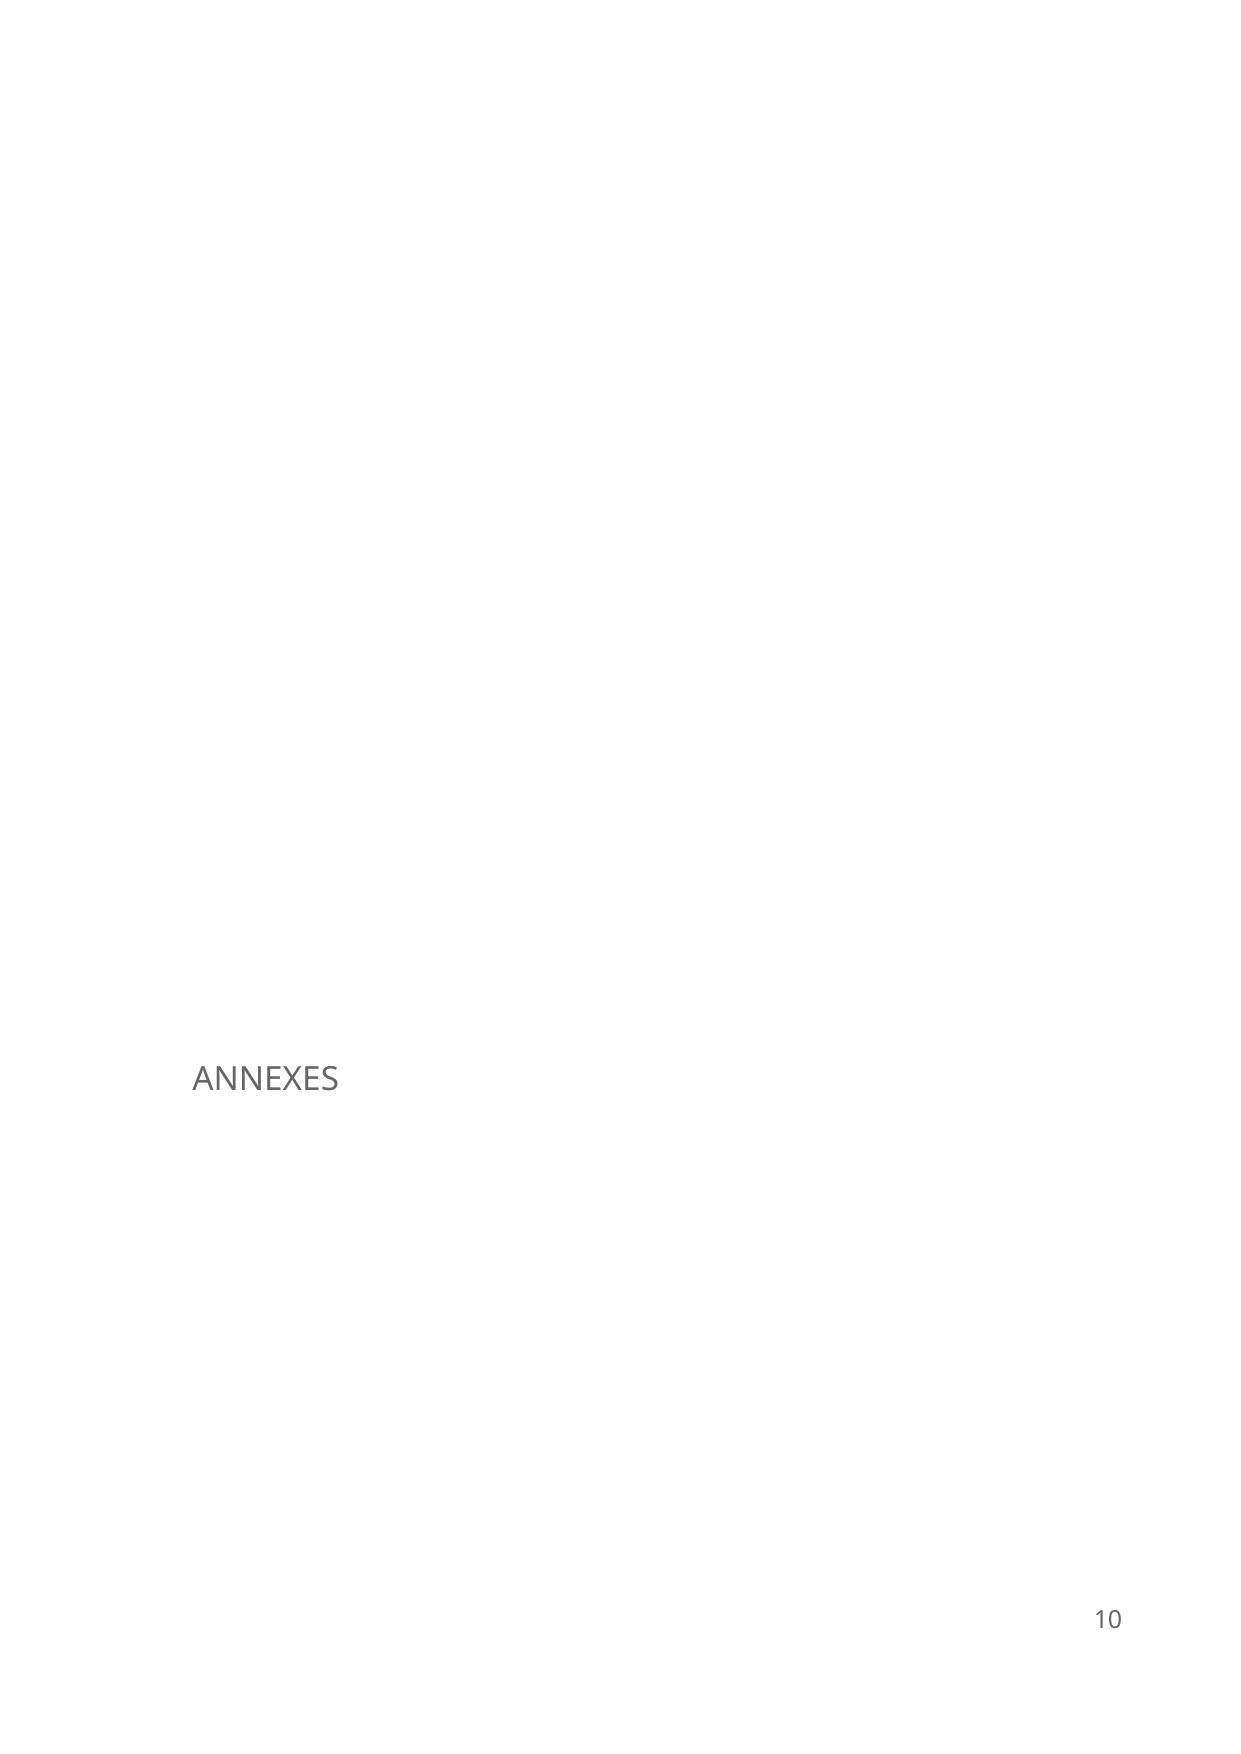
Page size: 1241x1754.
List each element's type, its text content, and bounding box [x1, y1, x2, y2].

text ANNEXES [118, 1055, 1122, 1100]
